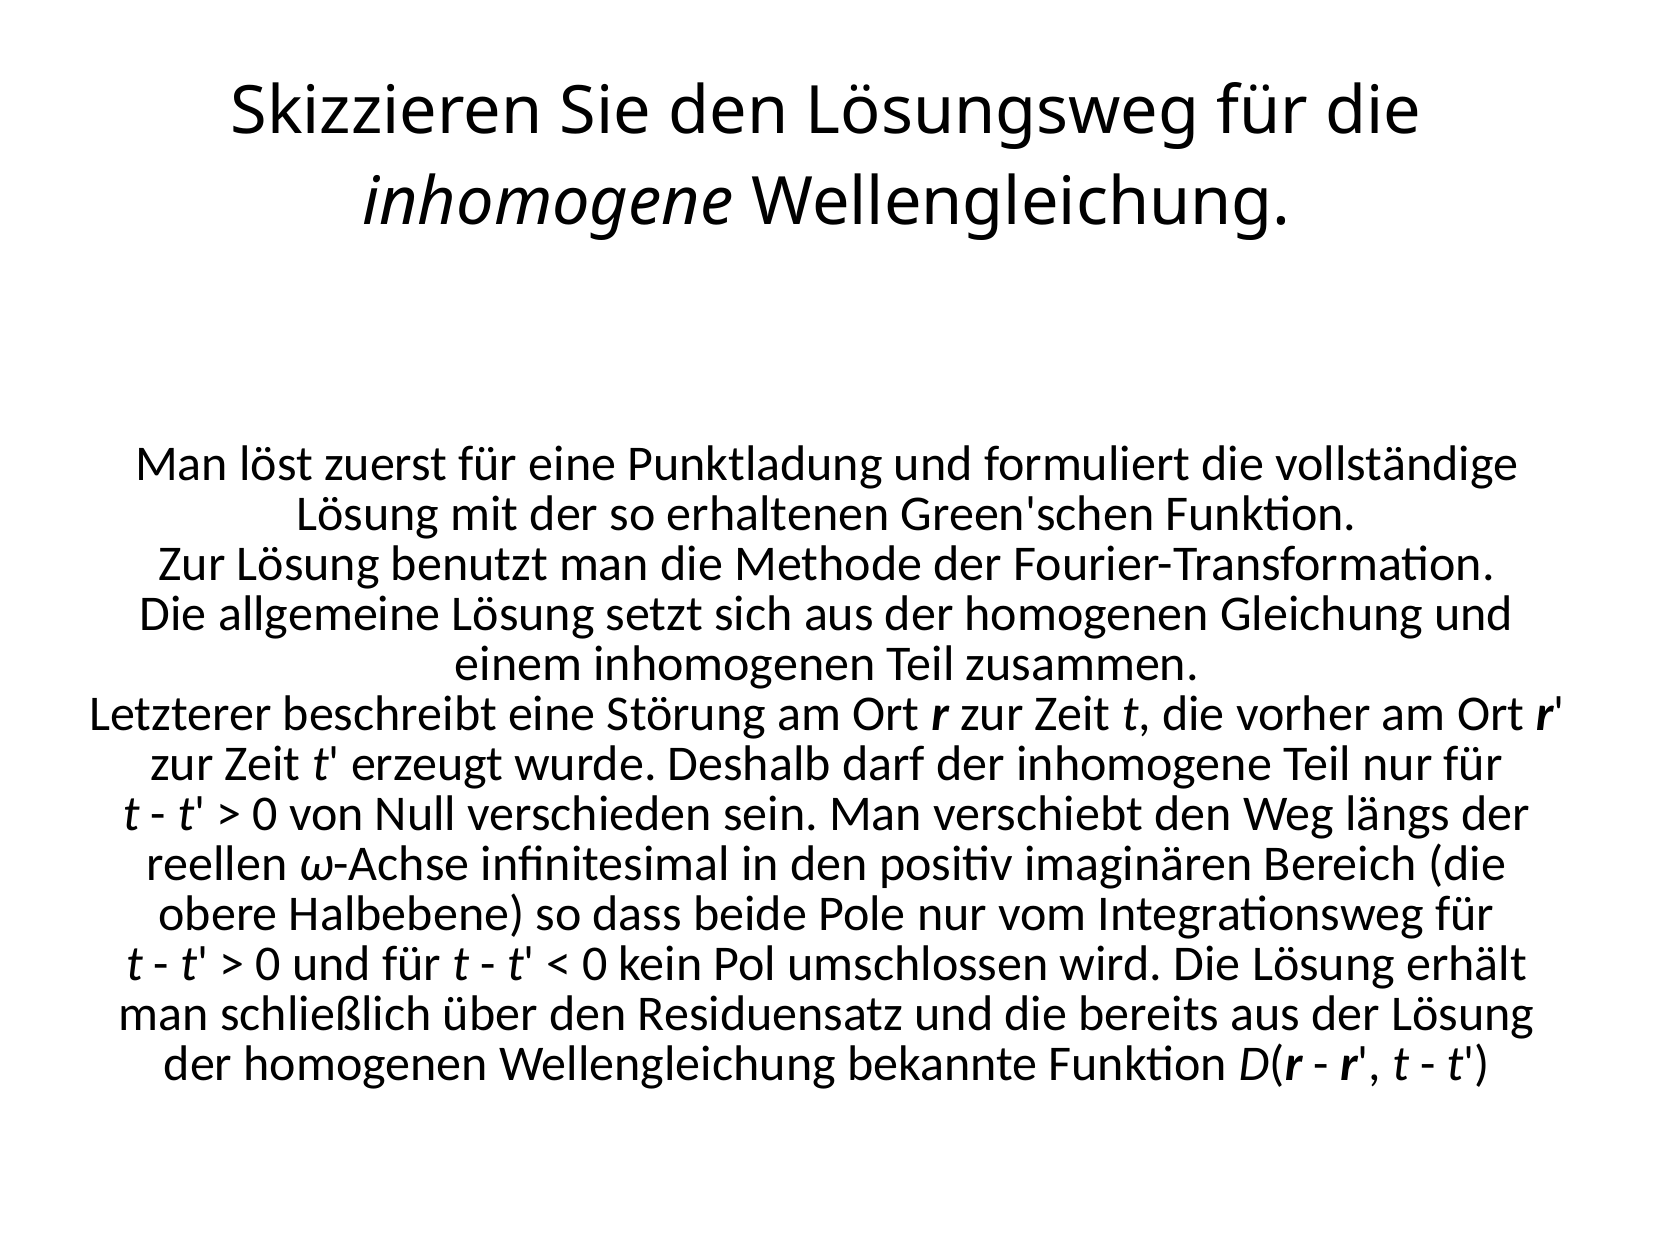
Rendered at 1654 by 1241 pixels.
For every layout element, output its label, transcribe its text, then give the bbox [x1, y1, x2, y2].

subtitle Man löst zuerst für eine Punktladung und formuliert die vollständige Lösung mit der so erhaltenen Green'schen Funktion. Zur Lösung benutzt man die Methode der Fourier-Transformation. Die allgemeine Lösung setzt sich aus der homogenen Gleichung und einem inhomogenen Teil zusammen. Letzterer beschreibt eine Störung am Ort r zur Zeit t, die vorher am Ort r' zur Zeit t' erzeugt wurde. Deshalb darf der inhomogene Teil nur für t - t' > 0 von Null verschieden sein. Man verschiebt den Weg längs der reellen ω-Achse infinitesimal in den positiv imaginären Bereich (die obere Halbebene) so dass beide Pole nur vom Integrationsweg für t - t' > 0 und für t - t' < 0 kein Pol umschlossen wird. Die Lösung erhält man schließlich über den Residuensatz und die bereits aus der Lösung der homogenen Wellengleichung bekannte Funktion D(r - r', t - t') [82, 371, 1571, 1165]
title Skizzieren Sie den Lösungsweg für die inhomogene Wellengleichung. [82, 49, 1571, 257]
